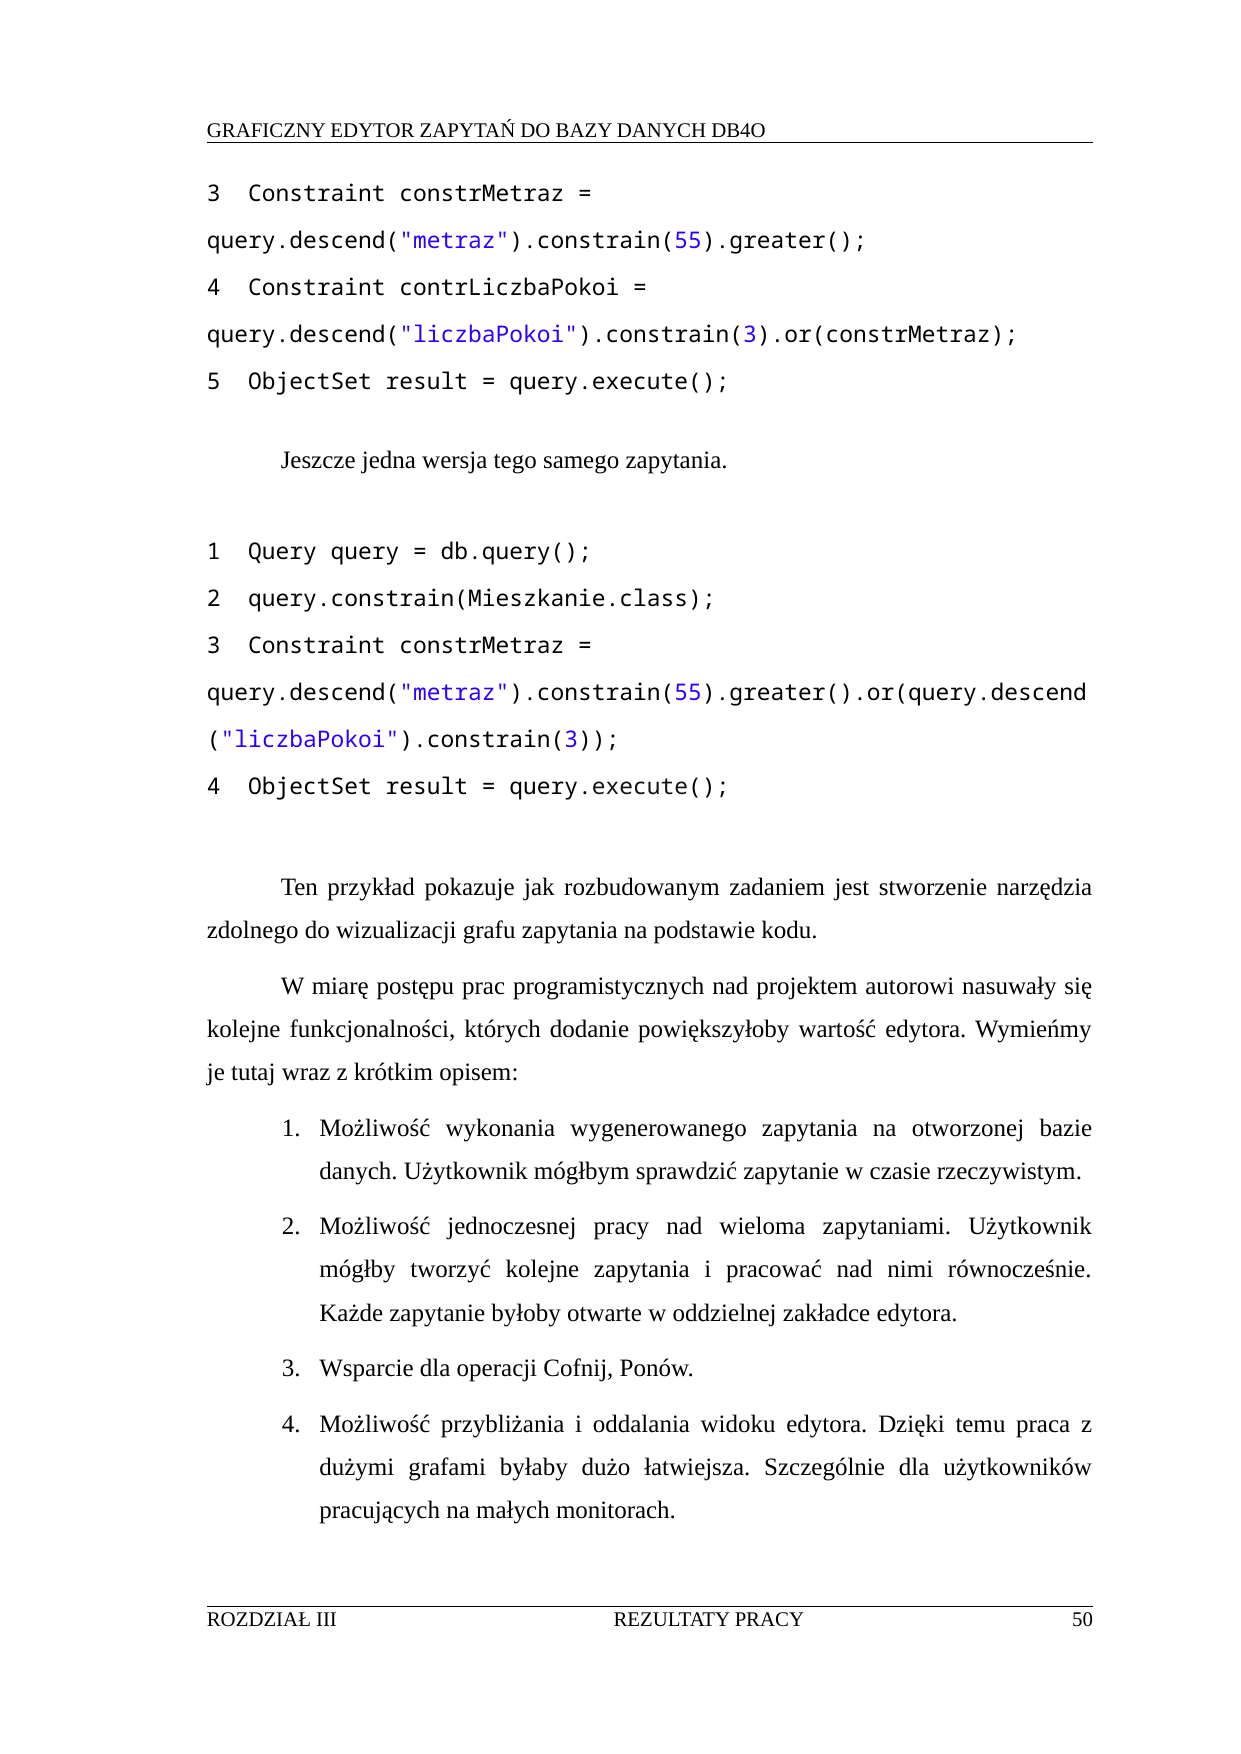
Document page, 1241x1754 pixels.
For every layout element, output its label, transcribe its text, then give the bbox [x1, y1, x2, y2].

list Możliwość jednoczesnej pracy nad wieloma zapytaniami. Użytkownik mógłby tworzyć kolejne zapytania i pracować nad nimi równocześnie. Każde zapytanie byłoby otwarte w oddzielnej zakładce edytora. [282, 1211, 1093, 1326]
list Możliwość przybliżania i oddalania widoku edytora. Dzięki temu praca z dużymi grafami byłaby dużo łatwiejsza. Szczególnie dla użytkowników pracujących na małych monitorach. [282, 1409, 1093, 1524]
text W miarę postępu prac programistycznych nad projektem autorowi nasuwały się kolejne funkcjonalności, których dodanie powiększyłoby wartość edytora. Wymieńmy je tutaj wraz z krótkim opisem: [207, 971, 1093, 1086]
list Możliwość wykonania wygenerowanego zapytania na otworzonej bazie danych. Użytkownik mógłbym sprawdzić zapytanie w czasie rzeczywistym. [282, 1113, 1093, 1184]
text 5 ObjectSet result = query.execute(); [207, 364, 1093, 396]
text 1 Query query = db.query(); [207, 535, 1093, 566]
text 4 Constraint contrLiczbaPokoi = query.descend("liczbaPokoi").constrain(3).or(constrMetraz); [207, 271, 1093, 349]
text 4 ObjectSet result = query.execute(); [207, 769, 1093, 801]
text 3 Constraint constrMetraz = query.descend("metraz").constrain(55).greater(); [207, 177, 1093, 255]
list Wsparcie dla operacji Cofnij, Ponów. [282, 1353, 1093, 1382]
text 3 Constraint constrMetraz = query.descend("metraz").constrain(55).greater().or(query.descend("liczbaPokoi").constrain(3)); [207, 629, 1093, 754]
text Jeszcze jedna wersja tego samego zapytania. [207, 446, 1093, 474]
text 2 query.constrain(Mieszkanie.class); [207, 582, 1093, 613]
text Ten przykład pokazuje jak rozbudowanym zadaniem jest stworzenie narzędzia zdolnego do wizualizacji grafu zapytania na podstawie kodu. [207, 872, 1093, 944]
